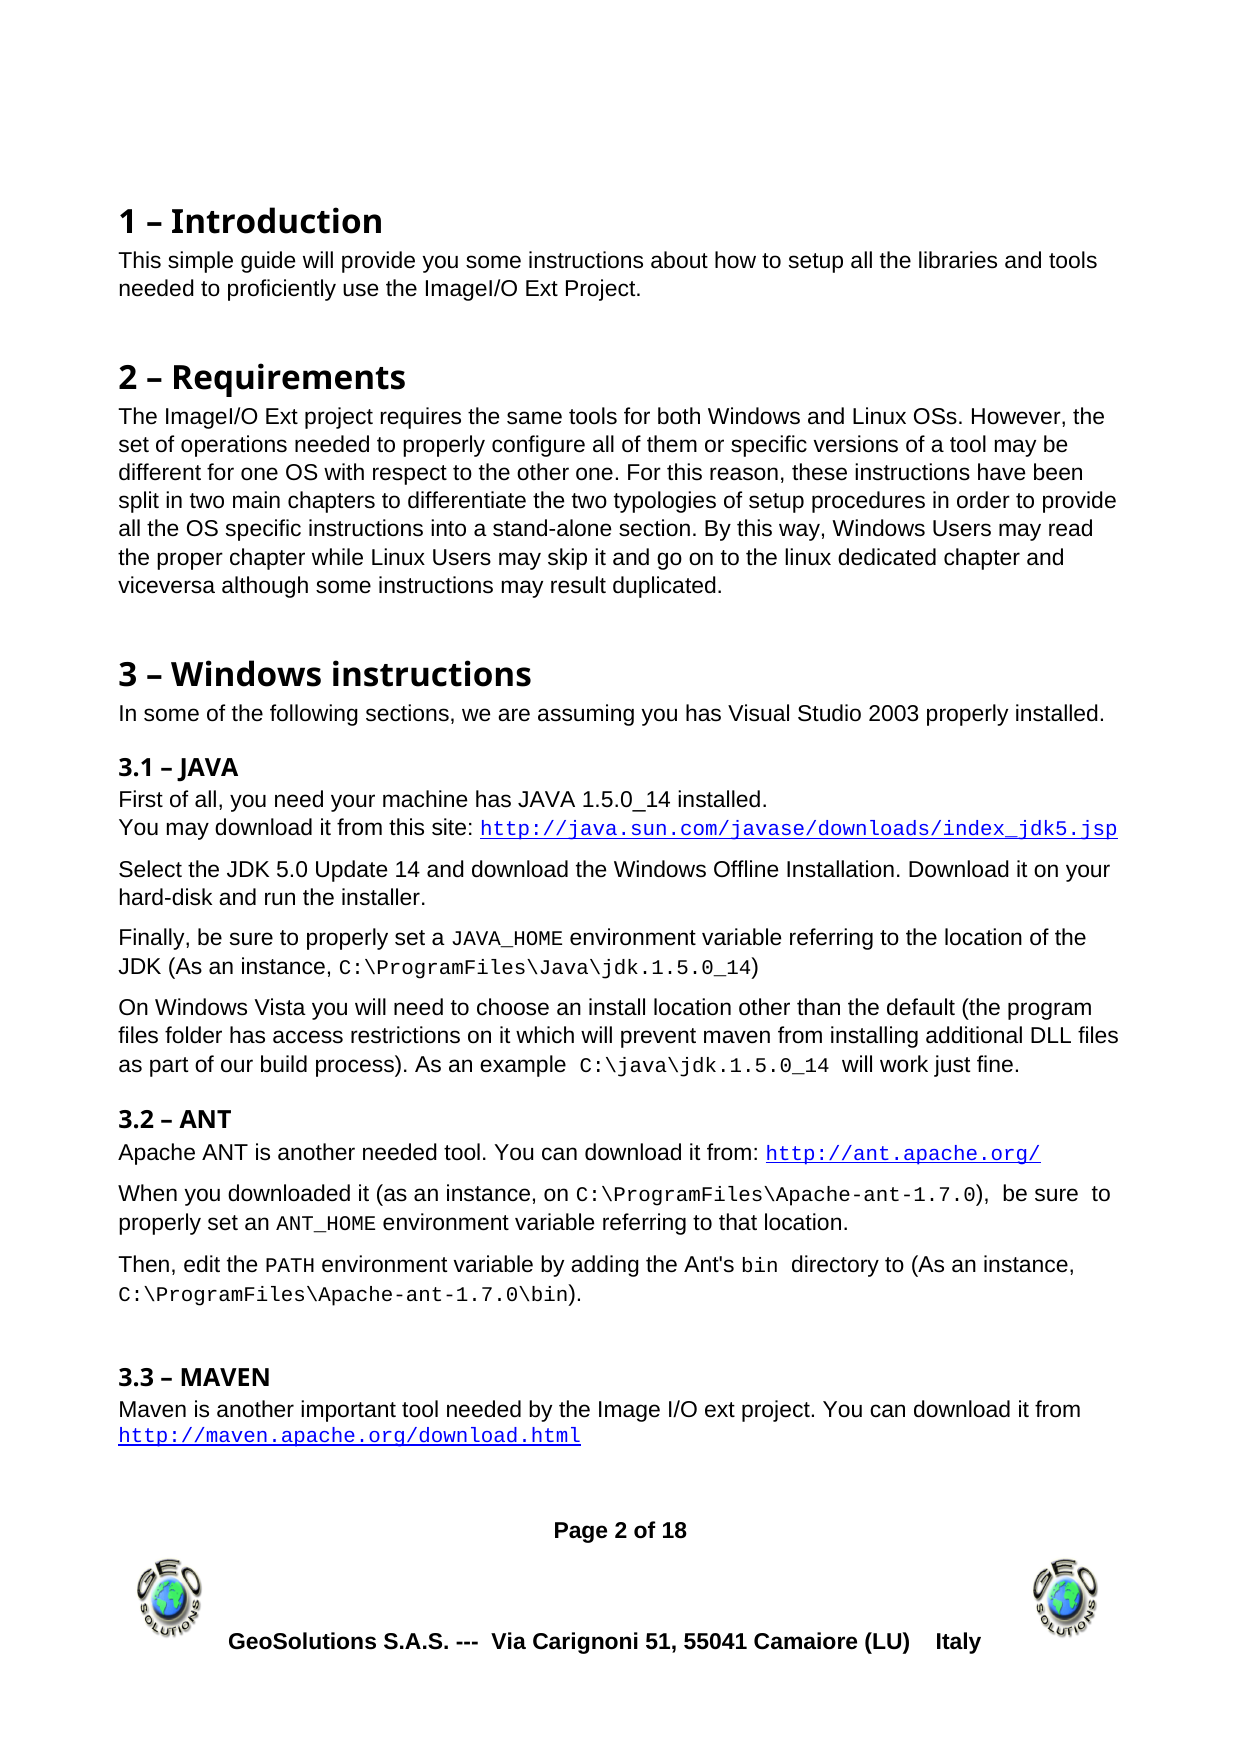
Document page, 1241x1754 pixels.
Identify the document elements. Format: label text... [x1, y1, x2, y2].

subtitle 3 – Windows instructions [118, 651, 1122, 696]
text The ImageI/O Ext project requires the same tools for both Windows and Linux OSs. However, the set of operations needed to properly configure all of them or specific versions of a tool may be different for one OS with respect to the other one. For this reason, these instructions have been split in two main chapters to differentiate the two typologies of setup procedures in order to provide all the OS specific instructions into a stand-alone section. By this way, Windows Users may read the proper chapter while Linux Users may skip it and go on to the linux dedicated chapter and viceversa although some instructions may result duplicated. [118, 404, 1122, 598]
picture [134, 1552, 205, 1641]
text Apache ANT is another needed tool. You can download it from: http://ant.apache.org/ [118, 1139, 1122, 1166]
text First of all, you need your machine has JAVA 1.5.0_14 installed. You may download it from this site: http://java.sun.com/javase/downloads/index_jdk5.jsp [118, 787, 1122, 842]
subtitle 3.2 – ANT [118, 1102, 1122, 1136]
text In some of the following sections, we are assuming you has Visual Studio 2003 properly installed. [118, 700, 1122, 726]
subtitle 3.3 – MAVEN [118, 1359, 1122, 1393]
text When you downloaded it (as an instance, on C:\ProgramFiles\Apache-ant-1.7.0), be sure to properly set an ANT_HOME environment variable referring to that location. [118, 1181, 1122, 1237]
text Maven is another important tool needed by the Image I/O ext project. You can download it from http://maven.apache.org/download.html [118, 1397, 1122, 1448]
text On Windows Vista you will need to choose an install location other than the default (the program files folder has access restrictions on it which will prevent maven from installing additional DLL files as part of our build process). As an example C:\java\jdk.1.5.0_14 will work just fine. [118, 995, 1122, 1078]
text Finally, be sure to properly set a JAVA_HOME environment variable referring to the location of the JDK (As an instance, C:\ProgramFiles\Java\jdk.1.5.0_14) [118, 924, 1122, 981]
text This simple guide will provide you some instructions about how to setup all the libraries and tools needed to proficiently use the ImageI/O Ext Project. [118, 247, 1122, 301]
text Then, edit the PATH environment variable by adding the Ant's bin directory to (As an instance, C:\ProgramFiles\Apache-ant-1.7.0\bin). [118, 1251, 1122, 1336]
subtitle 3.1 – JAVA [118, 749, 1122, 783]
text Select the JDK 5.0 Update 14 and download the Windows Offline Installation. Download it on your hard-disk and run the installer. [118, 856, 1122, 910]
subtitle 1 – Introduction [118, 198, 1122, 243]
picture [1030, 1552, 1101, 1641]
subtitle 2 – Requirements [118, 354, 1122, 399]
